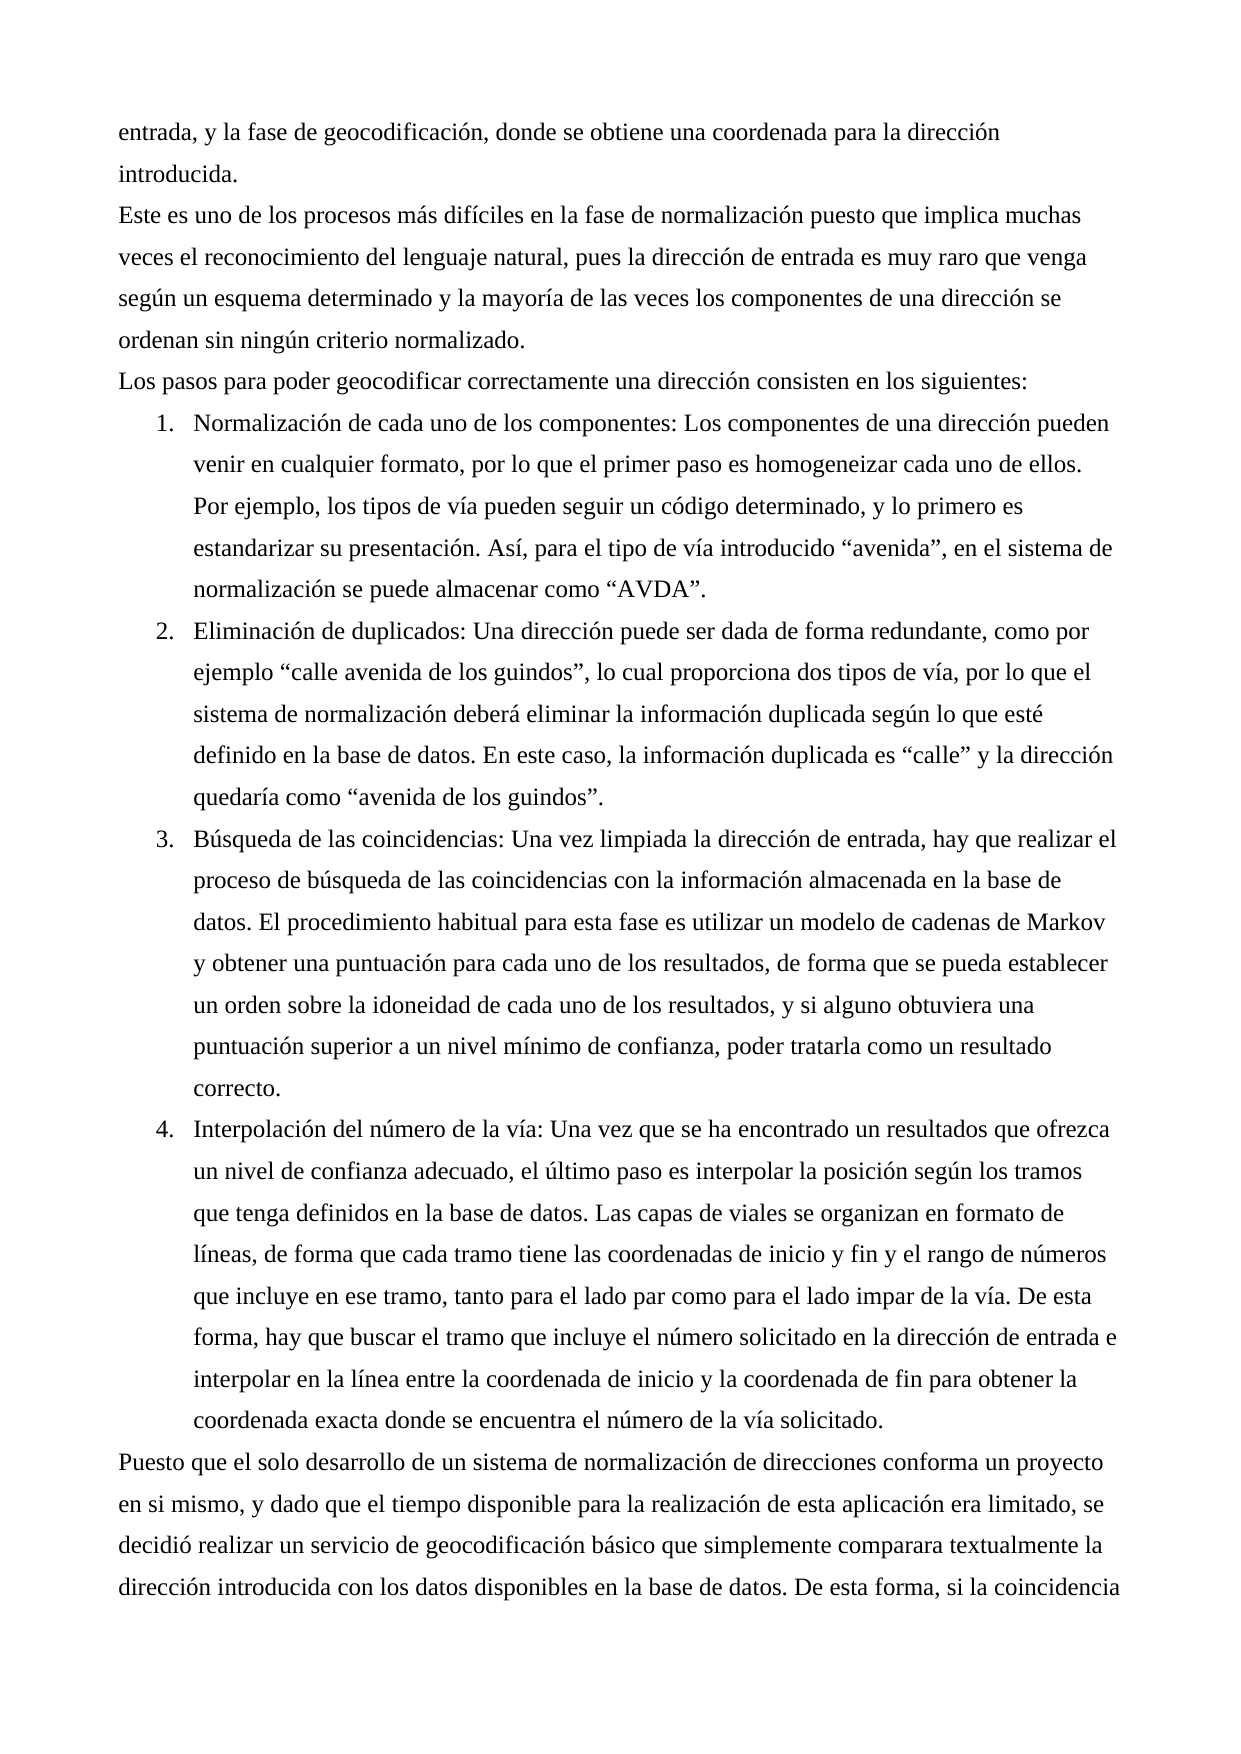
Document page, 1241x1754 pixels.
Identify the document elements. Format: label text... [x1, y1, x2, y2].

list Normalización de cada uno de los componentes: Los componentes de una dirección pueden venir en cualquier formato, por lo que el primer paso es homogeneizar cada uno de ellos. Por ejemplo, los tipos de vía pueden seguir un código determinado, y lo primero es estandarizar su presentación. Así, para el tipo de vía introducido “avenida”, en el sistema de normalización se puede almacenar como “AVDA”. [156, 409, 1122, 603]
list Eliminación de duplicados: Una dirección puede ser dada de forma redundante, como por ejemplo “calle avenida de los guindos”, lo cual proporciona dos tipos de vía, por lo que el sistema de normalización deberá eliminar la información duplicada según lo que esté definido en la base de datos. En este caso, la información duplicada es “calle” y la dirección quedaría como “avenida de los guindos”. [156, 617, 1122, 811]
text Este es uno de los procesos más difíciles en la fase de normalización puesto que implica muchas veces el reconocimiento del lenguaje natural, pues la dirección de entrada es muy raro que venga según un esquema determinado y la mayoría de las veces los componentes de una dirección se ordenan sin ningún criterio normalizado. [118, 201, 1122, 354]
text entrada, y la fase de geocodificación, donde se obtiene una coordenada para la dirección introducida. [118, 118, 1122, 187]
list Interpolación del número de la vía: Una vez que se ha encontrado un resultados que ofrezca un nivel de confianza adecuado, el último paso es interpolar la posición según los tramos que tenga definidos en la base de datos. Las capas de viales se organizan en formato de líneas, de forma que cada tramo tiene las coordenadas de inicio y fin y el rango de números que incluye en ese tramo, tanto para el lado par como para el lado impar de la vía. De esta forma, hay que buscar el tramo que incluye el número solicitado en la dirección de entrada e interpolar en la línea entre la coordenada de inicio y la coordenada de fin para obtener la coordenada exacta donde se encuentra el número de la vía solicitado. [156, 1116, 1122, 1434]
text Puesto que el solo desarrollo de un sistema de normalización de direcciones conforma un proyecto en si mismo, y dado que el tiempo disponible para la realización de esta aplicación era limitado, se decidió realizar un servicio de geocodificación básico que simplemente comparara textualmente la dirección introducida con los datos disponibles en la base de datos. De esta forma, si la coincidencia [118, 1448, 1122, 1601]
text Los pasos para poder geocodificar correctamente una dirección consisten en los siguientes: [118, 367, 1122, 395]
list Búsqueda de las coincidencias: Una vez limpiada la dirección de entrada, hay que realizar el proceso de búsqueda de las coincidencias con la información almacenada en la base de datos. El procedimiento habitual para esta fase es utilizar un modelo de cadenas de Markov y obtener una puntuación para cada uno de los resultados, de forma que se pueda establecer un orden sobre la idoneidad de cada uno de los resultados, y si alguno obtuviera una puntuación superior a un nivel mínimo de confianza, poder tratarla como un resultado correcto. [156, 825, 1122, 1102]
